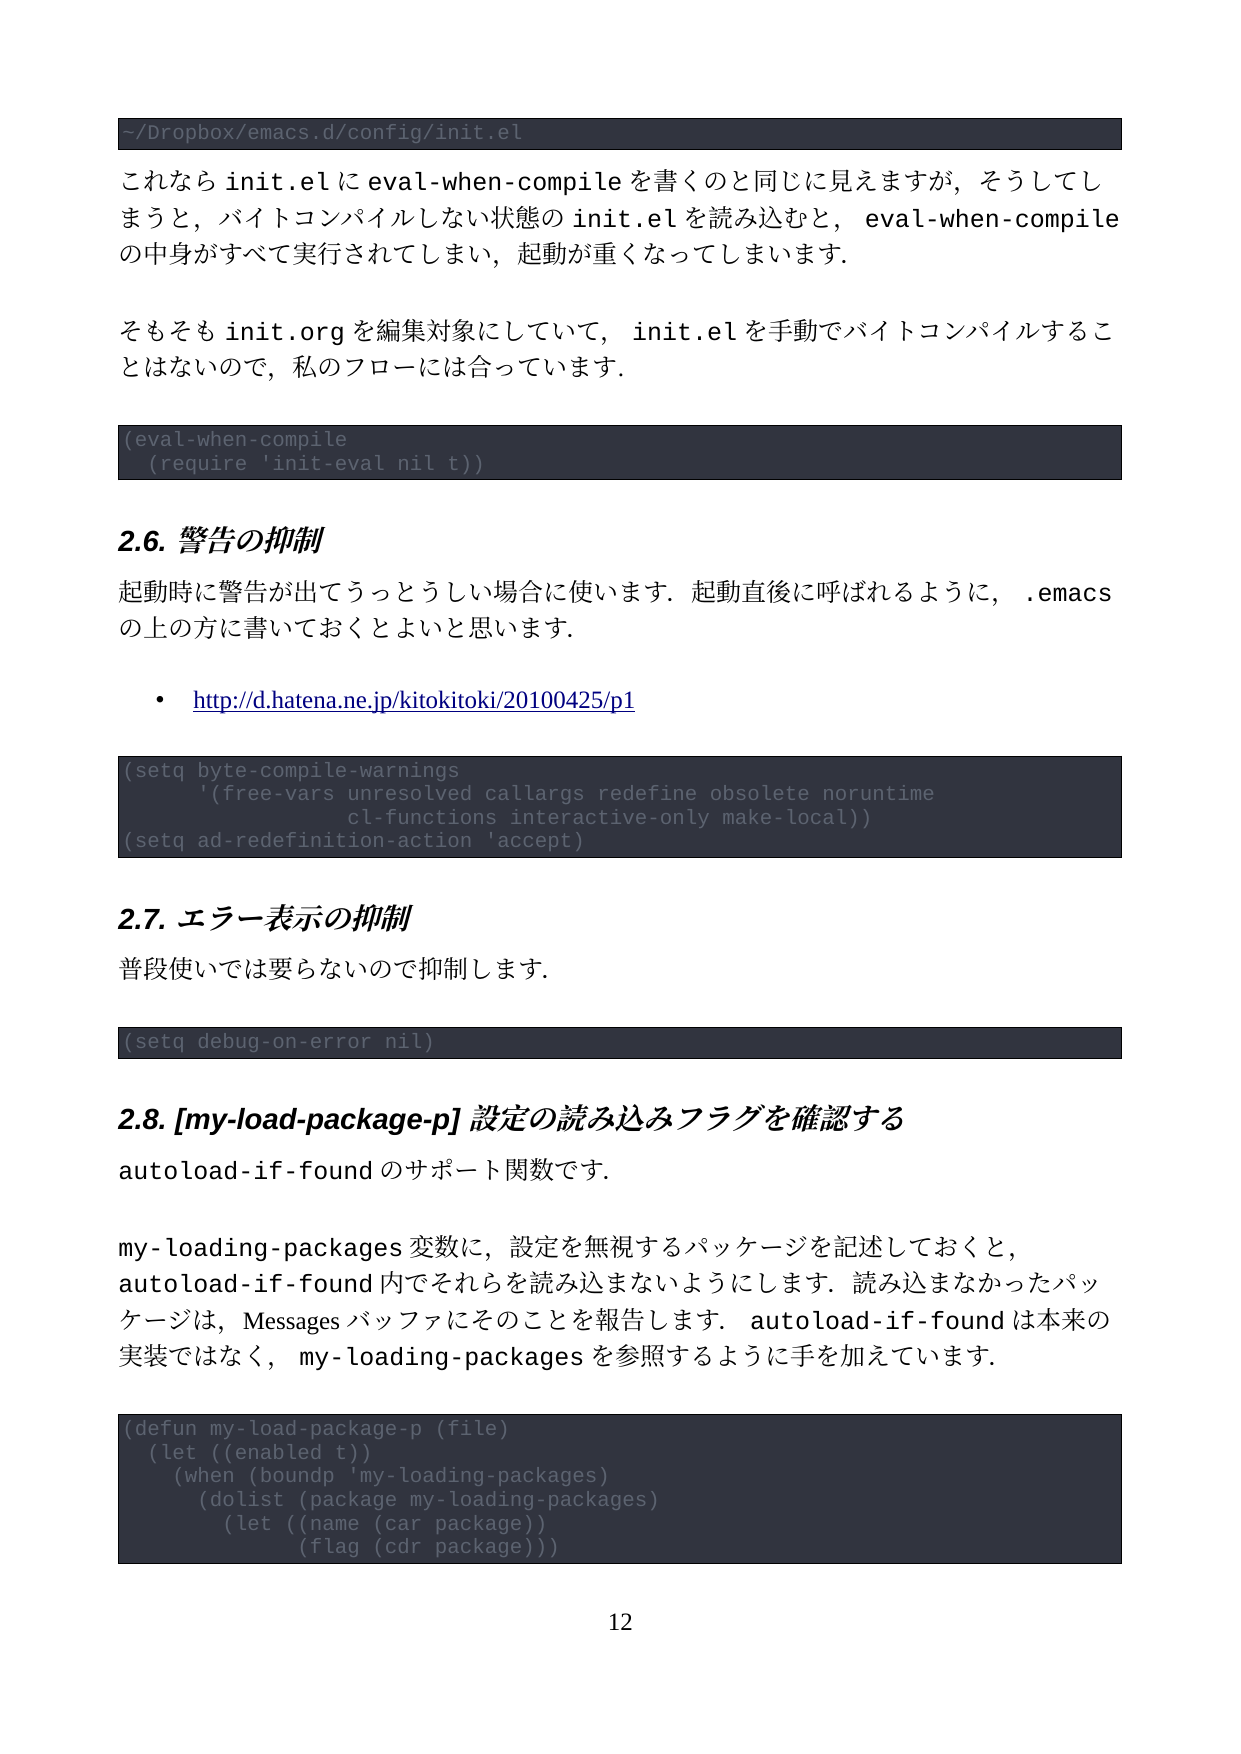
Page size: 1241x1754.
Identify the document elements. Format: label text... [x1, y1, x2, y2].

text (setq debug-on-error nil) [119, 1028, 1121, 1058]
text そもそも init.org を編集対象にしていて， init.el を手動でバイトコンパイルすることはないので，私のフローには合っています. [118, 312, 1122, 413]
text 普段使いでは要らないので抑制します． [118, 950, 1122, 1014]
text (flag (cdr package))) [119, 1532, 1121, 1563]
list http://d.hatena.ne.jp/kitokitoki/20100425/p1 [156, 686, 1122, 743]
subtitle 警告の抑制 [118, 518, 1122, 560]
text (let ((enabled t)) [119, 1438, 1121, 1461]
text '(free-vars unresolved callargs redefine obsolete noruntime [119, 779, 1121, 803]
text 起動時に警告が出てうっとうしい場合に使います．起動直後に呼ばれるように， .emacs の上の方に書いておくとよいと思います． [118, 572, 1122, 673]
text (let ((name (car package)) [119, 1509, 1121, 1532]
subtitle [my-load-package-p] 設定の読み込みフラグを確認する [118, 1096, 1122, 1138]
text これなら init.el に eval-when-compile を書くのと同じに見えますが，そうしてしまうと，バイトコンパイルしない状態の init.el を読み込むと， eval-when-compile の中身がすべて実行されてしまい，起動が重くなってしまいます． [118, 162, 1122, 299]
text (defun my-load-package-p (file) [119, 1415, 1121, 1438]
text (setq ad-redefinition-action 'accept) [119, 827, 1121, 857]
text my-loading-packages 変数に，設定を無視するパッケージを記述しておくと， autoload-if-found 内でそれらを読み込まないようにします．読み込まなかったパッケージは，Messages バッファにそのことを報告します． autoload-if-found は本来の実装ではなく， my-loading-packages を参照するように手を加えています． [118, 1228, 1122, 1402]
text ~/Dropbox/emacs.d/config/init.el [119, 119, 1121, 149]
text (dolist (package my-loading-packages) [119, 1485, 1121, 1509]
text (eval-when-compile [119, 426, 1121, 449]
subtitle エラー表示の抑制 [118, 896, 1122, 937]
text (when (boundp 'my-loading-packages) [119, 1461, 1121, 1485]
text cl-functions interactive-only make-local)) [119, 803, 1121, 827]
text autoload-if-found のサポート関数です． [118, 1150, 1122, 1215]
text (setq byte-compile-warnings [119, 757, 1121, 779]
text (require 'init-eval nil t)) [119, 449, 1121, 479]
